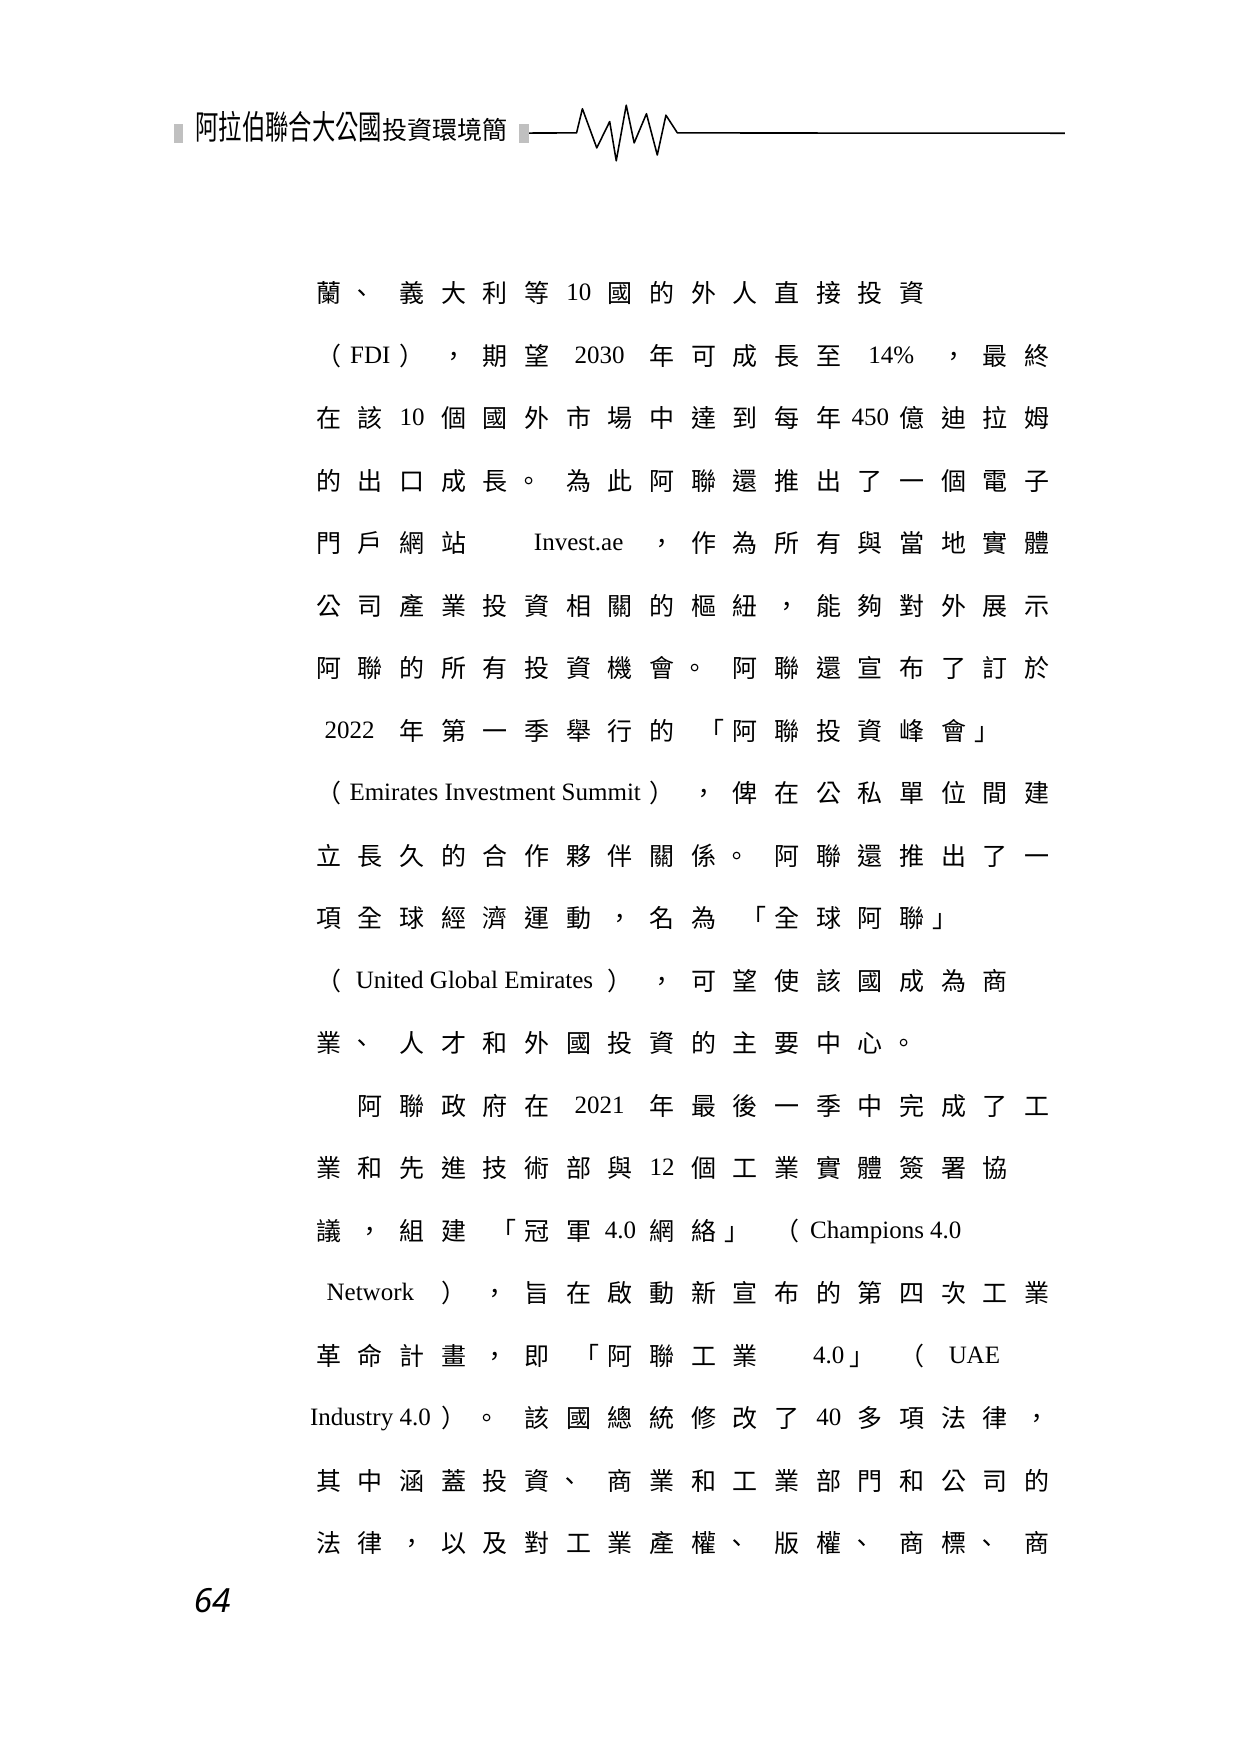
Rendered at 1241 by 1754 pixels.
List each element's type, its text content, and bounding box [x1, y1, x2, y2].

text 阿聯政府在2021年最後一季中完成了工業和先進技術部與12個工業實體簽署協議，組建「冠軍4.0網絡」（Champions 4.0 Network），旨在啟動新宣布的第四次工業革命計畫，即「阿聯工業 4.0」（UAE Industry 4.0）。該國總統修改了40多項法律，其中涵蓋投資、商業和工業部門和公司的法律，以及對工業產權、版權、商標、商 [281, 1063, 1058, 1563]
text 蘭、義大利等10國的外人直接投資（FDI），期望2030年可成長至14%，最終在該10個國外市場中達到每年450億迪拉姆的出口成長。為此阿聯還推出了一個電子門戶網站 Invest.ae，作為所有與當地實體公司產業投資相關的樞紐，能夠對外展示阿聯的所有投資機會。阿聯還宣布了訂於2022年第一季舉行的「阿聯投資峰會」（Emirates Investment Summit），俾在公私單位間建立長久的合作夥伴關係。阿聯還推出了一項全球經濟運動，名為「全球阿聯」（United Global Emirates），可望使該國成為商業、人才和外國投資的主要中心。 [281, 250, 1058, 1063]
